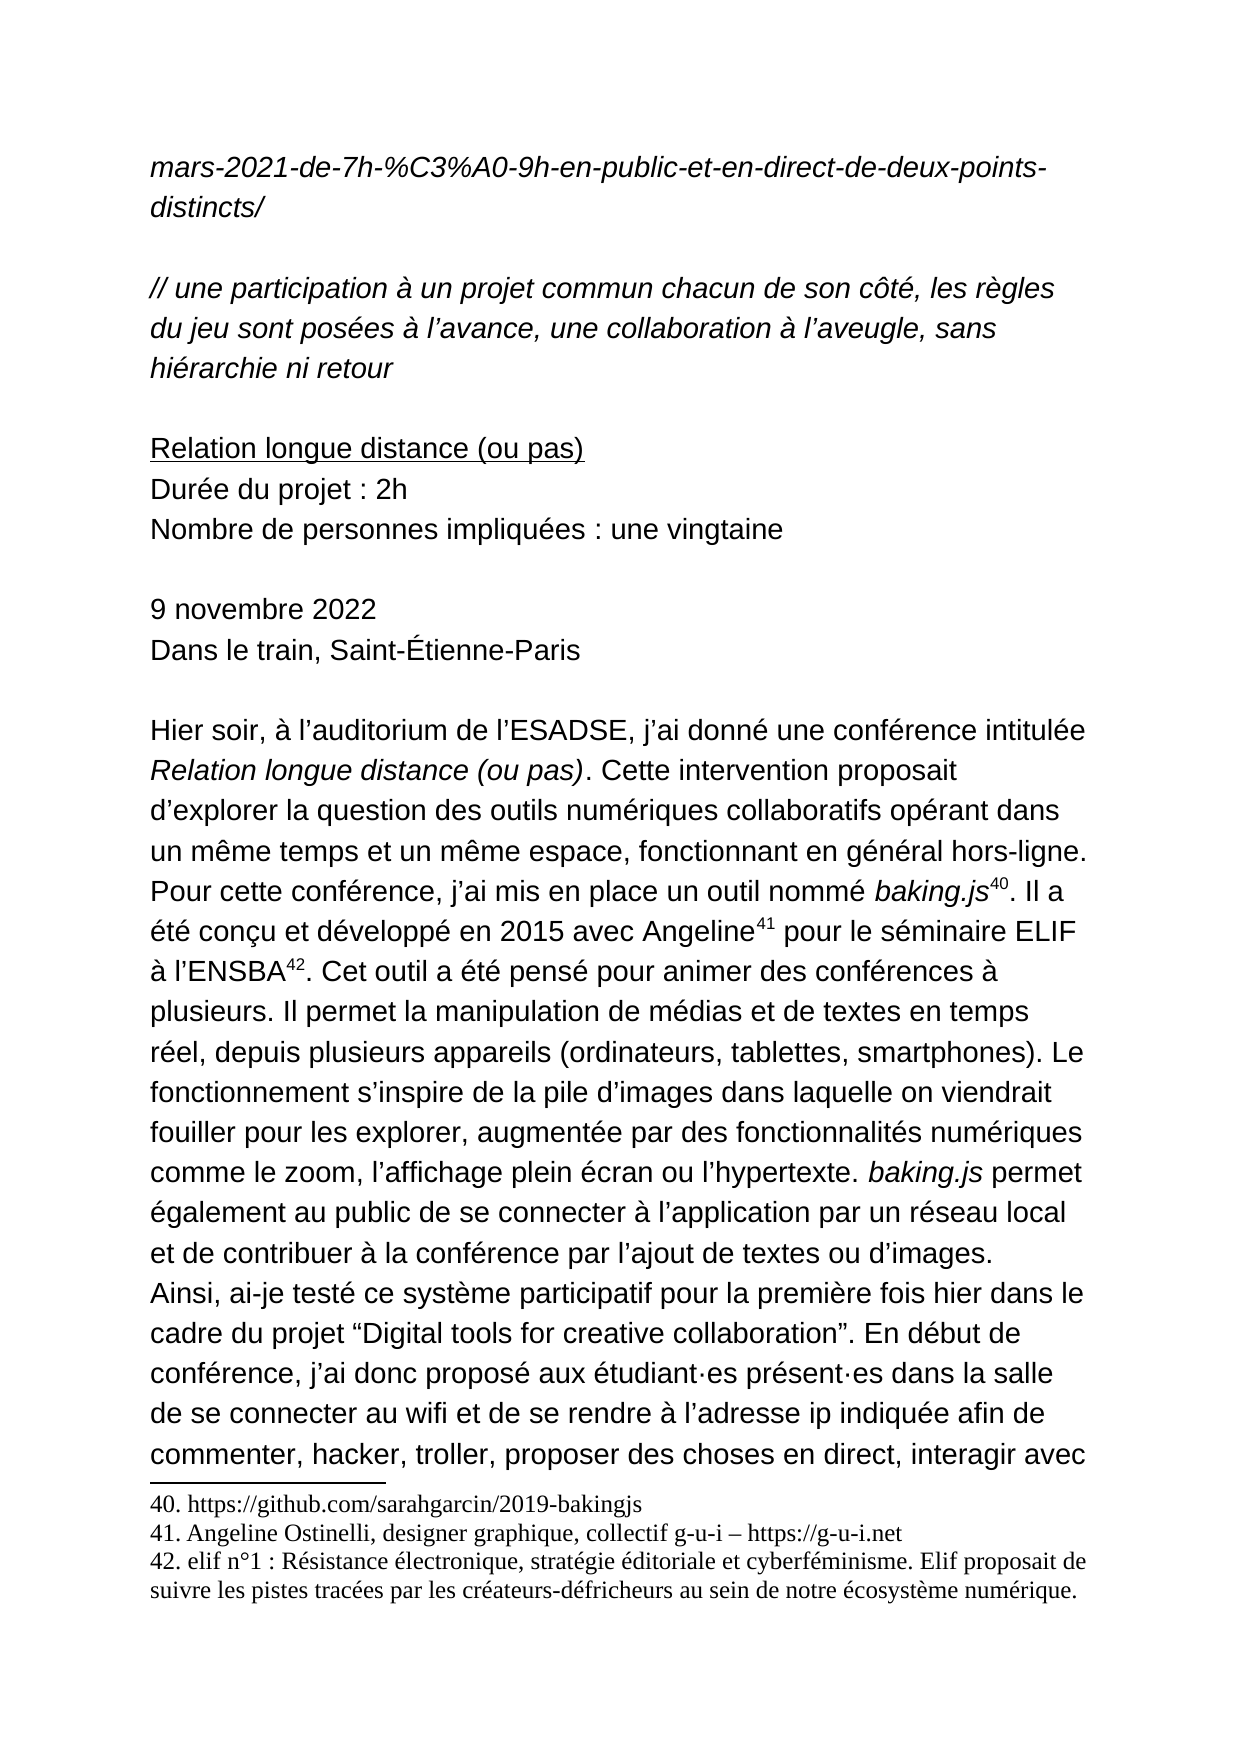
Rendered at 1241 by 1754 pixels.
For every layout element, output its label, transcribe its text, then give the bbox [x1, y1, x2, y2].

text Relation longue distance (ou pas) [150, 431, 1090, 465]
text . https://github.com/sarahgarcin/2019-bakingjs [150, 1489, 1090, 1518]
text // une participation à un projet commun chacun de son côté, les règles du jeu sont posées à l’avance, une collaboration à l’aveugle, sans hiérarchie ni retour [150, 271, 1090, 384]
text Ainsi, ai-je testé ce système participatif pour la première fois hier dans le cadre du projet “Digital tools for creative collaboration”. En début de conférence, j’ai donc proposé aux étudiant·es présent·es dans la salle de se connecter au wifi et de se rendre à l’adresse ip indiquée afin de commenter, hacker, troller, proposer des choses en direct, interagir avec [150, 1276, 1090, 1470]
text Pour cette conférence, j’ai mis en place un outil nommé baking.js. Il a été conçu et développé en 2015 avec Angeline pour le séminaire ELIF à l’ENSBA. Cet outil a été pensé pour animer des conférences à plusieurs. Il permet la manipulation de médias et de textes en temps réel, depuis plusieurs appareils (ordinateurs, tablettes, smartphones). Le fonctionnement s’inspire de la pile d’images dans laquelle on viendrait fouiller pour les explorer, augmentée par des fonctionnalités numériques comme le zoom, l’affichage plein écran ou l’hypertexte. baking.js permet également au public de se connecter à l’application par un réseau local et de contribuer à la conférence par l’ajout de textes ou d’images. [150, 874, 1090, 1269]
text Nombre de personnes impliquées : une vingtaine [150, 512, 1090, 545]
text Dans le train, Saint-Étienne-Paris [150, 632, 1090, 666]
text Hier soir, à l’auditorium de l’ESADSE, j’ai donné une conférence intitulée Relation longue distance (ou pas). Cette intervention proposait d’explorer la question des outils numériques collaboratifs opérant dans un même temps et un même espace, fonctionnant en général hors-ligne. [150, 713, 1090, 867]
text Durée du projet : 2h [150, 472, 1090, 505]
text . elif n°1 : Résistance électronique, stratégie éditoriale et cyberféminisme. Elif proposait de suivre les pistes tracées par les créateurs-défricheurs au sein de notre écosystème numérique. [150, 1546, 1090, 1604]
text 9 novembre 2022 [150, 592, 1090, 626]
text mars-2021-de-7h-%C3%A0-9h-en-public-et-en-direct-de-deux-points-distincts/ [150, 150, 1090, 224]
text . Angeline Ostinelli, designer graphique, collectif g-u-i – https://g-u-i.net [150, 1518, 1090, 1546]
